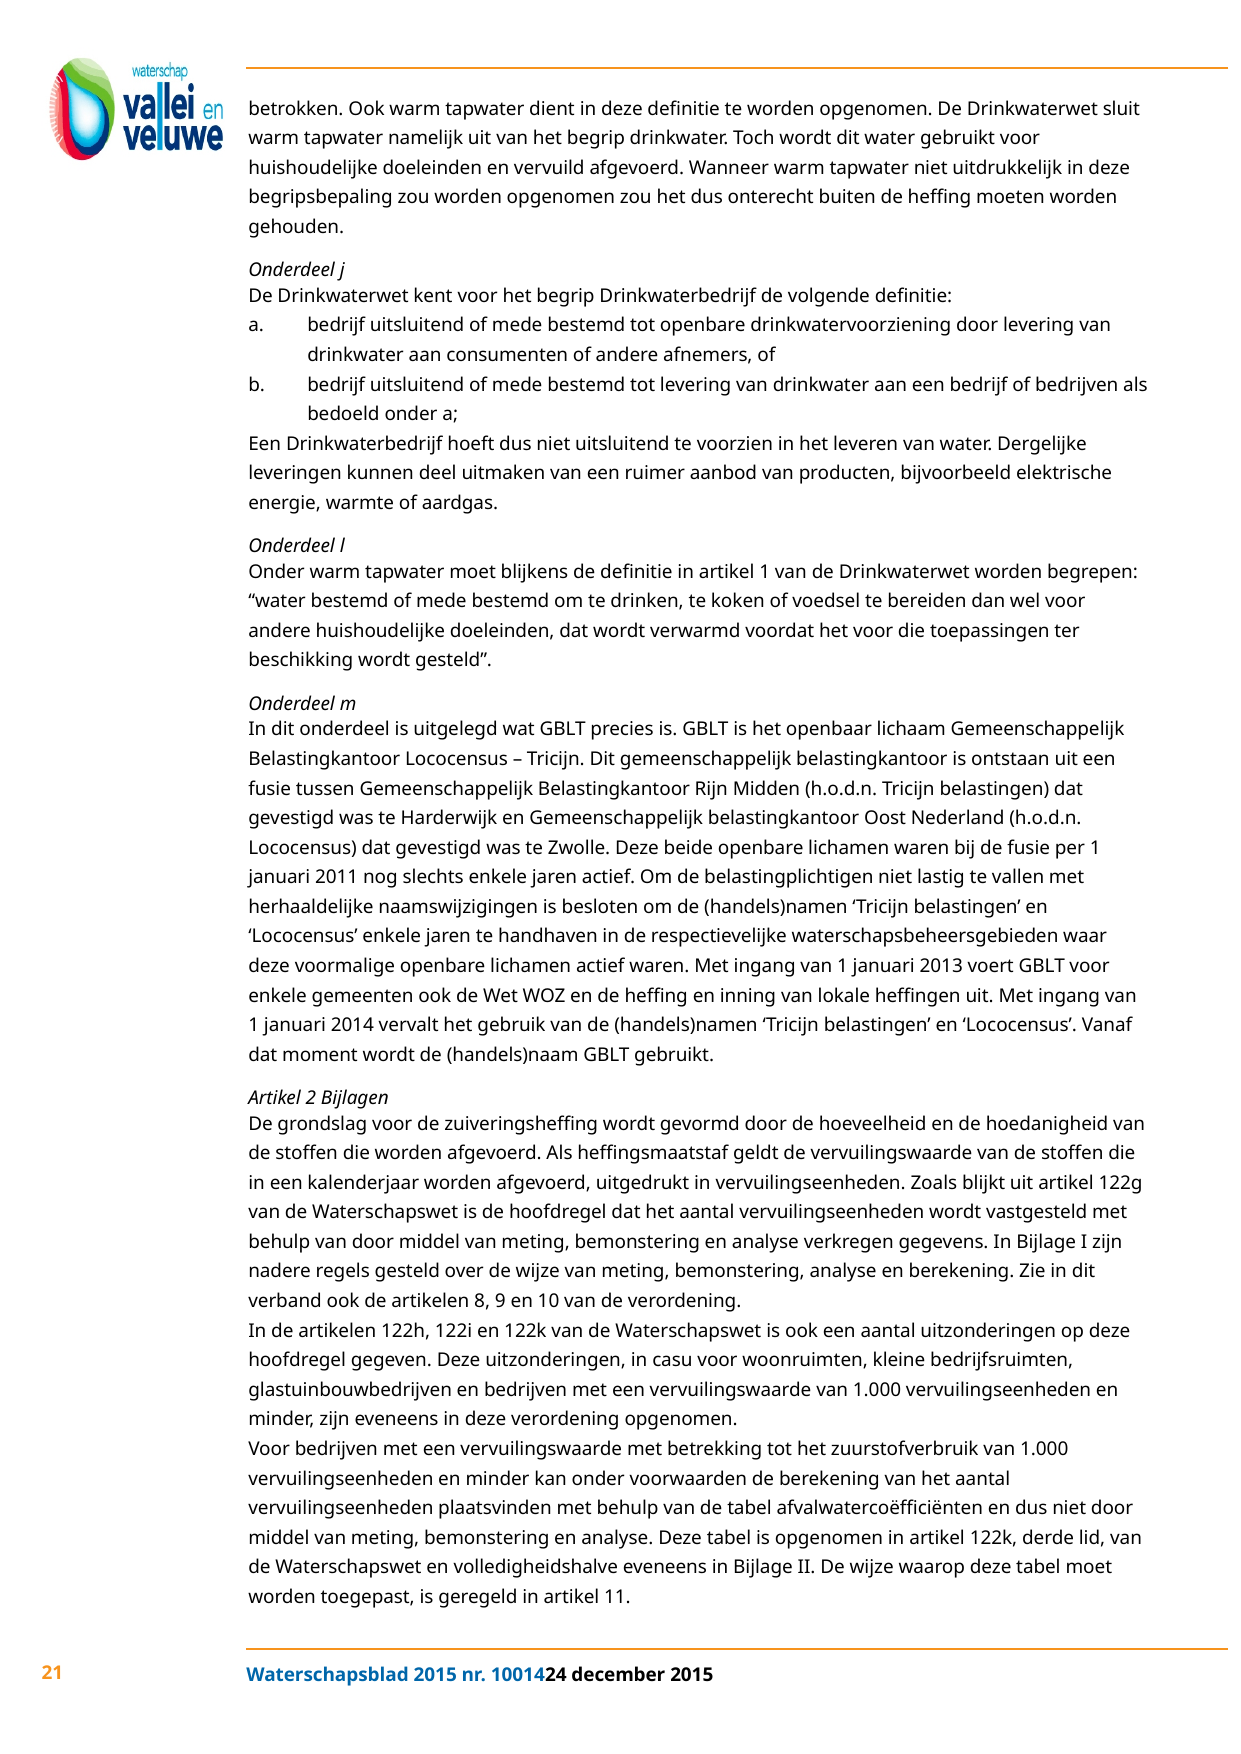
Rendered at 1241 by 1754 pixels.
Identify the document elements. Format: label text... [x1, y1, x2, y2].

list bedrijf uitsluitend of mede bestemd tot levering van drinkwater aan een bedrijf of bedrijven als bedoeld onder a; [248, 371, 1152, 426]
text Artikel 2 Bijlagen [248, 1084, 1152, 1110]
text Een Drinkwaterbedrijf hoeft dus niet uitsluitend te voorzien in het leveren van water. Dergelijke leveringen kunnen deel uitmaken van een ruimer aanbod van producten, bijvoorbeeld elektrische energie, warmte of aardgas. [248, 430, 1152, 515]
text De grondslag voor de zuiveringsheffing wordt gevormd door de hoeveelheid en de hoedanigheid van de stoffen die worden afgevoerd. Als heffingsmaatstaf geldt de vervuilingswaarde van de stoffen die in een kalenderjaar worden afgevoerd, uitgedrukt in vervuilingseenheden. Zoals blijkt uit artikel 122g van de Waterschapswet is de hoofdregel dat het aantal vervuilingseenheden wordt vastgesteld met behulp van door middel van meting, bemonstering en analyse verkregen gegevens. In Bijlage I zijn nadere regels gesteld over de wijze van meting, bemonstering, analyse en berekening. Zie in dit verband ook de artikelen 8, 9 en 10 van de verordening. [248, 1110, 1152, 1313]
picture [41, 47, 231, 172]
text Onderdeel m [248, 690, 1152, 716]
text De Drinkwaterwet kent voor het begrip Drinkwaterbedrijf de volgende definitie: [248, 282, 1152, 308]
text In de artikelen 122h, 122i en 122k van de Waterschapswet is ook een aantal uitzonderingen op deze hoofdregel gegeven. Deze uitzonderingen, in casu voor woonruimten, kleine bedrijfsruimten, glastuinbouwbedrijven en bedrijven met een vervuilingswaarde van 1.000 vervuilingseenheden en minder, zijn eveneens in deze verordening opgenomen. [248, 1317, 1152, 1431]
list bedrijf uitsluitend of mede bestemd tot openbare drinkwatervoorziening door levering van drinkwater aan consumenten of andere afnemers, of [248, 312, 1152, 367]
text Onderdeel j [248, 256, 1152, 282]
text In dit onderdeel is uitgelegd wat GBLT precies is. GBLT is het openbaar lichaam Gemeenschappelijk Belastingkantoor Lococensus – Tricijn. Dit gemeenschappelijk belastingkantoor is ontstaan uit een fusie tussen Gemeenschappelijk Belastingkantoor Rijn Midden (h.o.d.n. Tricijn belastingen) dat gevestigd was te Harderwijk en Gemeenschappelijk belastingkantoor Oost Nederland (h.o.d.n. Lococensus) dat gevestigd was te Zwolle. Deze beide openbare lichamen waren bij de fusie per 1 januari 2011 nog slechts enkele jaren actief. Om de belastingplichtigen niet lastig te vallen met herhaaldelijke naamswijzigingen is besloten om de (handels)namen ‘Tricijn belastingen’ en ‘Lococensus’ enkele jaren te handhaven in de respectievelijke waterschapsbeheersgebieden waar deze voormalige openbare lichamen actief waren. Met ingang van 1 januari 2013 voert GBLT voor enkele gemeenten ook de Wet WOZ en de heffing en inning van lokale heffingen uit. Met ingang van 1 januari 2014 vervalt het gebruik van de (handels)namen ‘Tricijn belastingen’ en ‘Lococensus’. Vanaf dat moment wordt de (handels)naam GBLT gebruikt. [248, 716, 1152, 1067]
text Onderdeel l [248, 532, 1152, 558]
text Voor bedrijven met een vervuilingswaarde met betrekking tot het zuurstofverbruik van 1.000 vervuilingseenheden en minder kan onder voorwaarden de berekening van het aantal vervuilingseenheden plaatsvinden met behulp van de tabel afvalwatercoëfficiënten en dus niet door middel van meting, bemonstering en analyse. Deze tabel is opgenomen in artikel 122k, derde lid, van de Waterschapswet en volledigheidshalve eveneens in Bijlage II. De wijze waarop deze tabel moet worden toegepast, is geregeld in artikel 11. [248, 1435, 1152, 1609]
text Onder warm tapwater moet blijkens de definitie in artikel 1 van de Drinkwaterwet worden begrepen: “water bestemd of mede bestemd om te drinken, te koken of voedsel te bereiden dan wel voor andere huishoudelijke doeleinden, dat wordt verwarmd voordat het voor die toepassingen ter beschikking wordt gesteld”. [248, 558, 1152, 672]
text betrokken. Ook warm tapwater dient in deze definitie te worden opgenomen. De Drinkwaterwet sluit warm tapwater namelijk uit van het begrip drinkwater. Toch wordt dit water gebruikt voor huishoudelijke doeleinden en vervuild afgevoerd. Wanneer warm tapwater niet uitdrukkelijk in deze begripsbepaling zou worden opgenomen zou het dus onterecht buiten de heffing moeten worden gehouden. [248, 95, 1152, 239]
